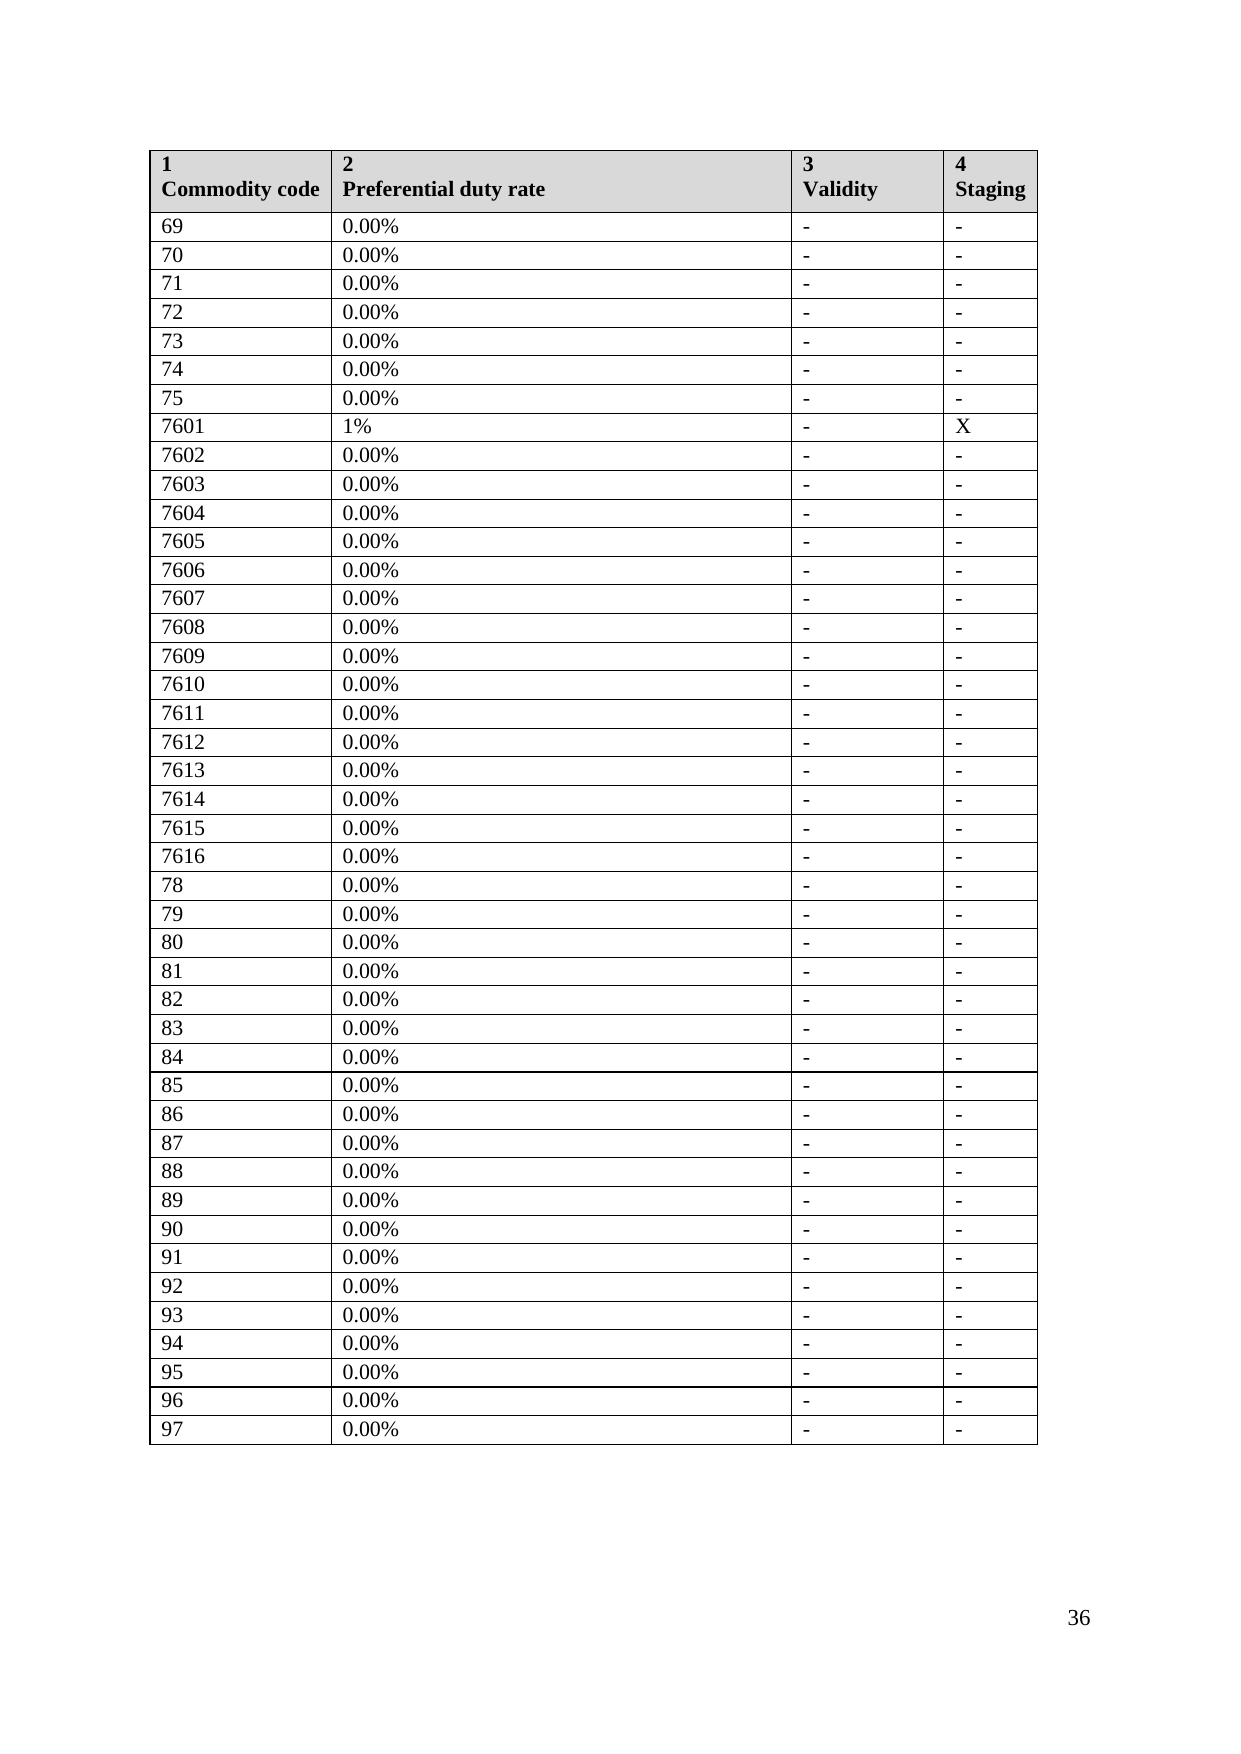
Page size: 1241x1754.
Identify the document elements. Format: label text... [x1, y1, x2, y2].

table_cell 7607 [151, 585, 331, 613]
table_cell 0.00% [332, 1015, 791, 1043]
table_cell 7611 [151, 700, 331, 728]
table_cell - [792, 471, 943, 498]
table_cell - [944, 614, 1037, 642]
table_cell - [792, 585, 943, 613]
table_cell - [944, 242, 1037, 269]
table_cell 82 [151, 986, 331, 1014]
table_cell 69 [151, 213, 331, 241]
table_cell - [792, 700, 943, 728]
table_cell - [944, 442, 1037, 470]
table_cell 72 [151, 299, 331, 327]
table_cell 0.00% [332, 299, 791, 327]
table_cell - [792, 671, 943, 699]
table_cell 0.00% [332, 1302, 791, 1329]
table_cell - [792, 1416, 943, 1444]
table_cell 0.00% [332, 671, 791, 699]
table_cell - [792, 1359, 943, 1386]
table_cell 87 [151, 1130, 331, 1157]
table_cell 88 [151, 1158, 331, 1186]
table_cell 0.00% [332, 557, 791, 584]
table_cell - [792, 414, 943, 441]
table_cell - [792, 1302, 943, 1329]
table_cell 7610 [151, 671, 331, 699]
table_cell - [792, 299, 943, 327]
table_cell - [792, 757, 943, 785]
table_cell - [944, 1244, 1037, 1272]
table_cell - [944, 929, 1037, 957]
table_cell 75 [151, 385, 331, 412]
table_cell - [792, 1015, 943, 1043]
table_cell 0.00% [332, 643, 791, 670]
table_cell 0.00% [332, 1359, 791, 1386]
table_cell 0.00% [332, 1158, 791, 1186]
table_cell - [944, 729, 1037, 756]
table_cell - [792, 213, 943, 241]
table_cell 0.00% [332, 1388, 791, 1415]
table_cell - [792, 958, 943, 985]
table_cell - [944, 1101, 1037, 1129]
table_cell - [792, 986, 943, 1014]
table_cell - [792, 557, 943, 584]
table_cell - [944, 1015, 1037, 1043]
table_cell 83 [151, 1015, 331, 1043]
table_cell 89 [151, 1187, 331, 1214]
table_cell - [944, 671, 1037, 699]
table_cell 71 [151, 270, 331, 298]
table_cell - [792, 442, 943, 470]
table_cell 0.00% [332, 1330, 791, 1358]
table_cell 85 [151, 1073, 331, 1100]
table_cell 0.00% [332, 757, 791, 785]
table_cell 0.00% [332, 500, 791, 527]
table_cell - [944, 872, 1037, 899]
table_cell - [944, 1044, 1037, 1071]
table_cell 0.00% [332, 1130, 791, 1157]
table_cell 0.00% [332, 614, 791, 642]
table_cell 0.00% [332, 700, 791, 728]
table_cell 0.00% [332, 1187, 791, 1214]
table_cell - [792, 242, 943, 269]
table_cell 95 [151, 1359, 331, 1386]
table_cell X [944, 414, 1037, 441]
table_cell - [944, 1216, 1037, 1243]
table_cell 0.00% [332, 1044, 791, 1071]
table_cell 0.00% [332, 270, 791, 298]
table_cell 0.00% [332, 213, 791, 241]
table_cell - [792, 643, 943, 670]
table_cell 79 [151, 901, 331, 928]
table_cell 7608 [151, 614, 331, 642]
table_cell - [944, 471, 1037, 498]
table_cell 96 [151, 1388, 331, 1415]
table_cell - [944, 1273, 1037, 1301]
table_cell - [944, 1388, 1037, 1415]
table_cell 0.00% [332, 385, 791, 412]
table_cell - [792, 614, 943, 642]
table_cell - [944, 1158, 1037, 1186]
table_cell - [944, 1302, 1037, 1329]
table_cell - [792, 1244, 943, 1272]
table_cell 0.00% [332, 1416, 791, 1444]
table_cell - [944, 557, 1037, 584]
table_cell - [792, 1216, 943, 1243]
table_cell - [944, 1359, 1037, 1386]
table_cell 84 [151, 1044, 331, 1071]
table_cell - [944, 528, 1037, 556]
table_cell - [792, 872, 943, 899]
table_cell 0.00% [332, 328, 791, 355]
table_cell 7614 [151, 786, 331, 813]
table_cell - [792, 1044, 943, 1071]
table_cell 93 [151, 1302, 331, 1329]
table_cell - [792, 1101, 943, 1129]
table_cell 0.00% [332, 1073, 791, 1100]
table_cell 91 [151, 1244, 331, 1272]
table_cell 0.00% [332, 986, 791, 1014]
table_cell - [792, 1330, 943, 1358]
table_cell - [944, 958, 1037, 985]
table_cell 0.00% [332, 242, 791, 269]
table_cell - [944, 1073, 1037, 1100]
table_cell - [792, 1073, 943, 1100]
table_cell - [944, 986, 1037, 1014]
table_cell - [944, 700, 1037, 728]
table_cell - [792, 500, 943, 527]
table_cell 0.00% [332, 929, 791, 957]
table_cell 73 [151, 328, 331, 355]
table_cell - [944, 385, 1037, 412]
table_cell 70 [151, 242, 331, 269]
table_cell 0.00% [332, 356, 791, 384]
table_cell 0.00% [332, 1101, 791, 1129]
table_cell 97 [151, 1416, 331, 1444]
table_cell 7604 [151, 500, 331, 527]
table_cell - [792, 270, 943, 298]
table_cell 0.00% [332, 729, 791, 756]
table_cell 94 [151, 1330, 331, 1358]
table_cell - [792, 929, 943, 957]
table_cell 7612 [151, 729, 331, 756]
table_cell - [944, 585, 1037, 613]
table_cell 0.00% [332, 1216, 791, 1243]
table_cell - [792, 356, 943, 384]
table_cell - [792, 1273, 943, 1301]
table_cell - [944, 1416, 1037, 1444]
table_cell 7613 [151, 757, 331, 785]
table_cell - [944, 213, 1037, 241]
table_header 2 Preferential duty rate [332, 151, 791, 212]
table_cell - [944, 500, 1037, 527]
table_cell 0.00% [332, 872, 791, 899]
table_cell 0.00% [332, 958, 791, 985]
table_header 1 Commodity code [151, 151, 331, 212]
table_cell - [944, 786, 1037, 813]
table_cell - [792, 1130, 943, 1157]
table_cell - [944, 757, 1037, 785]
table_cell - [944, 643, 1037, 670]
table_cell 7603 [151, 471, 331, 498]
table_cell 0.00% [332, 843, 791, 871]
table_cell 7615 [151, 815, 331, 842]
table_cell - [792, 901, 943, 928]
table_cell 86 [151, 1101, 331, 1129]
table_cell - [792, 1388, 943, 1415]
table_cell - [944, 356, 1037, 384]
table_cell - [792, 1187, 943, 1214]
table_cell - [944, 901, 1037, 928]
table_cell - [944, 1130, 1037, 1157]
table_cell - [944, 815, 1037, 842]
table_cell - [792, 528, 943, 556]
table_cell 0.00% [332, 786, 791, 813]
table_cell - [944, 1187, 1037, 1214]
table_cell - [792, 843, 943, 871]
table_cell - [792, 815, 943, 842]
table_header 3 Validity [792, 151, 943, 212]
table_cell 0.00% [332, 528, 791, 556]
table_cell 0.00% [332, 1244, 791, 1272]
table_cell 7601 [151, 414, 331, 441]
table_cell 0.00% [332, 901, 791, 928]
table_cell 0.00% [332, 1273, 791, 1301]
table_cell 80 [151, 929, 331, 957]
table_cell 81 [151, 958, 331, 985]
table_cell - [944, 1330, 1037, 1358]
table_cell - [792, 786, 943, 813]
table_cell - [792, 328, 943, 355]
table_cell - [944, 299, 1037, 327]
table_cell - [792, 385, 943, 412]
table_cell 0.00% [332, 471, 791, 498]
table_cell 7602 [151, 442, 331, 470]
table_cell 7606 [151, 557, 331, 584]
table_cell 1% [332, 414, 791, 441]
table_cell 92 [151, 1273, 331, 1301]
table_cell - [944, 270, 1037, 298]
table_header 4 Staging [944, 151, 1037, 212]
table_cell 0.00% [332, 442, 791, 470]
table_cell 74 [151, 356, 331, 384]
table_cell - [792, 1158, 943, 1186]
table_cell 0.00% [332, 585, 791, 613]
table_cell 7609 [151, 643, 331, 670]
table_cell 90 [151, 1216, 331, 1243]
table_cell 0.00% [332, 815, 791, 842]
table_cell - [944, 843, 1037, 871]
table_cell 7616 [151, 843, 331, 871]
table_cell 78 [151, 872, 331, 899]
table_cell - [792, 729, 943, 756]
table_cell - [944, 328, 1037, 355]
table_cell 7605 [151, 528, 331, 556]
